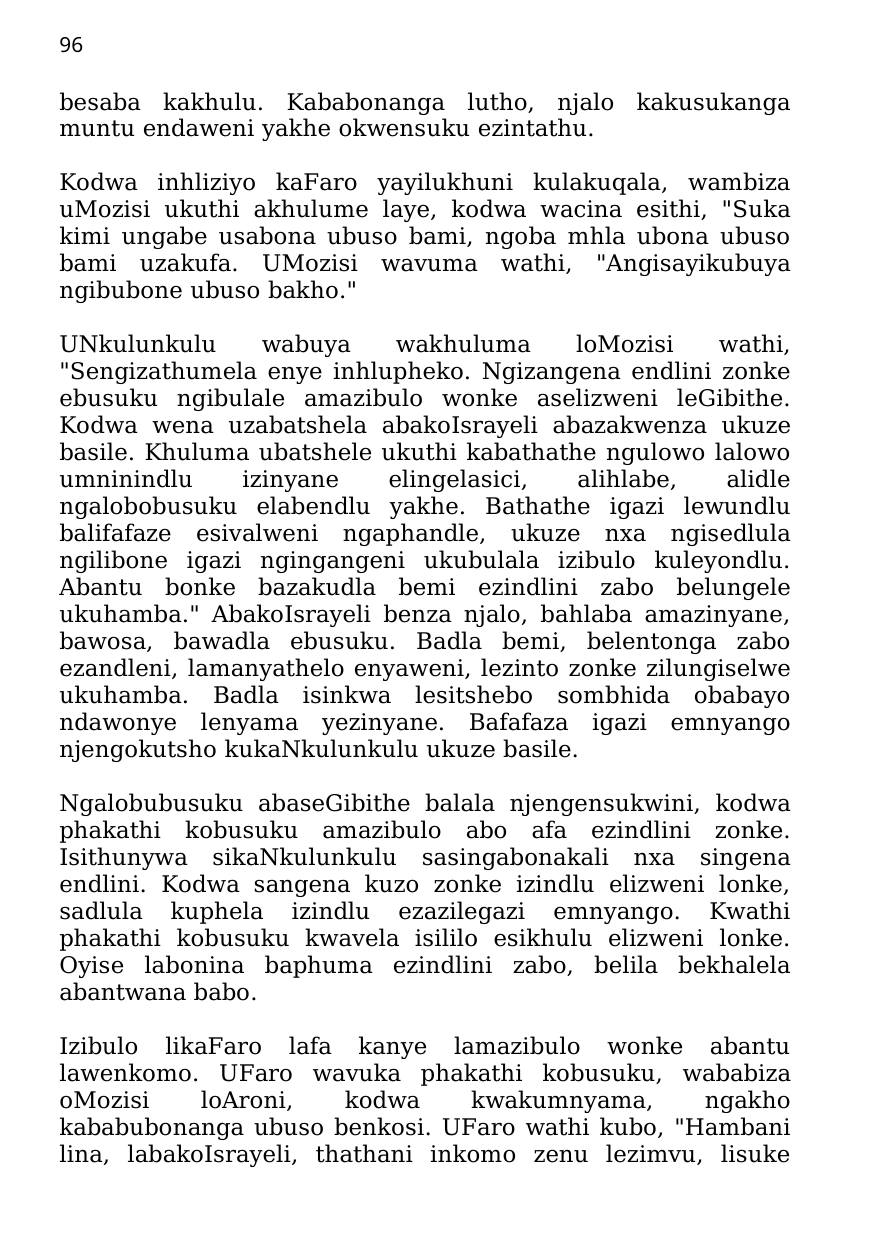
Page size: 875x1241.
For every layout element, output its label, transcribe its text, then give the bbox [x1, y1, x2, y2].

text Izibulo likaFaro lafa kanye lamazibulo wonke abantu lawenkomo. UFaro wavuka phakathi kobusuku, wababiza oMozisi loAroni, kodwa kwakumnyama, ngakho kababubonanga ubuso benkosi. UFaro wathi kubo, "Hambani lina, labakoIsrayeli, thathani inkomo zenu lezimvu, lisuke [59, 1033, 791, 1168]
text Ngalobubusuku abaseGibithe balala njengensukwini, kodwa phakathi kobusuku amazibulo abo afa ezindlini zonke. Isithunywa sikaNkulunkulu sasingabonakali nxa singena endlini. Kodwa sangena kuzo zonke izindlu elizweni lonke, sadlula kuphela izindlu ezazilegazi emnyango. Kwathi phakathi kobusuku kwavela isililo esikhulu elizweni lonke. Oyise labonina baphuma ezindlini zabo, belila bekhalela abantwana babo. [59, 790, 791, 1006]
text Kodwa inhliziyo kaFaro yayilukhuni kulakuqala, wambiza uMozisi ukuthi akhulume laye, kodwa wacina esithi, "Suka kimi ungabe usabona ubuso bami, ngoba mhla ubona ubuso bami uzakufa. UMozisi wavuma wathi, "Angisayikubuya ngibubone ubuso bakho." [59, 169, 791, 304]
text besaba kakhulu. Kababonanga lutho, njalo kakusukanga muntu endaweni yakhe okwensuku ezintathu. [59, 88, 791, 142]
text UNkulunkulu wabuya wakhuluma loMozisi wathi, "Sengizathumela enye inhlupheko. Ngizangena endlini zonke ebusuku ngibulale amazibulo wonke aselizweni leGibithe. Kodwa wena uzabatshela abakoIsrayeli abazakwenza ukuze basile. Khuluma ubatshele ukuthi kabathathe ngulowo lalowo umninindlu izinyane elingelasici, alihlabe, alidle ngalobobusuku elabendlu yakhe. Bathathe igazi lewundlu balifafaze esivalweni ngaphandle, ukuze nxa ngisedlula ngilibone igazi ngingangeni ukubulala izibulo kuleyondlu. Abantu bonke bazakudla bemi ezindlini zabo belungele ukuhamba." AbakoIsrayeli benza njalo, bahlaba amazinyane, bawosa, bawadla ebusuku. Badla bemi, belentonga zabo ezandleni, lamanyathelo enyaweni, lezinto zonke zilungiselwe ukuhamba. Badla isinkwa lesitshebo sombhida obabayo ndawonye lenyama yezinyane. Bafafaza igazi emnyango njengokutsho kukaNkulunkulu ukuze basile. [59, 331, 791, 763]
